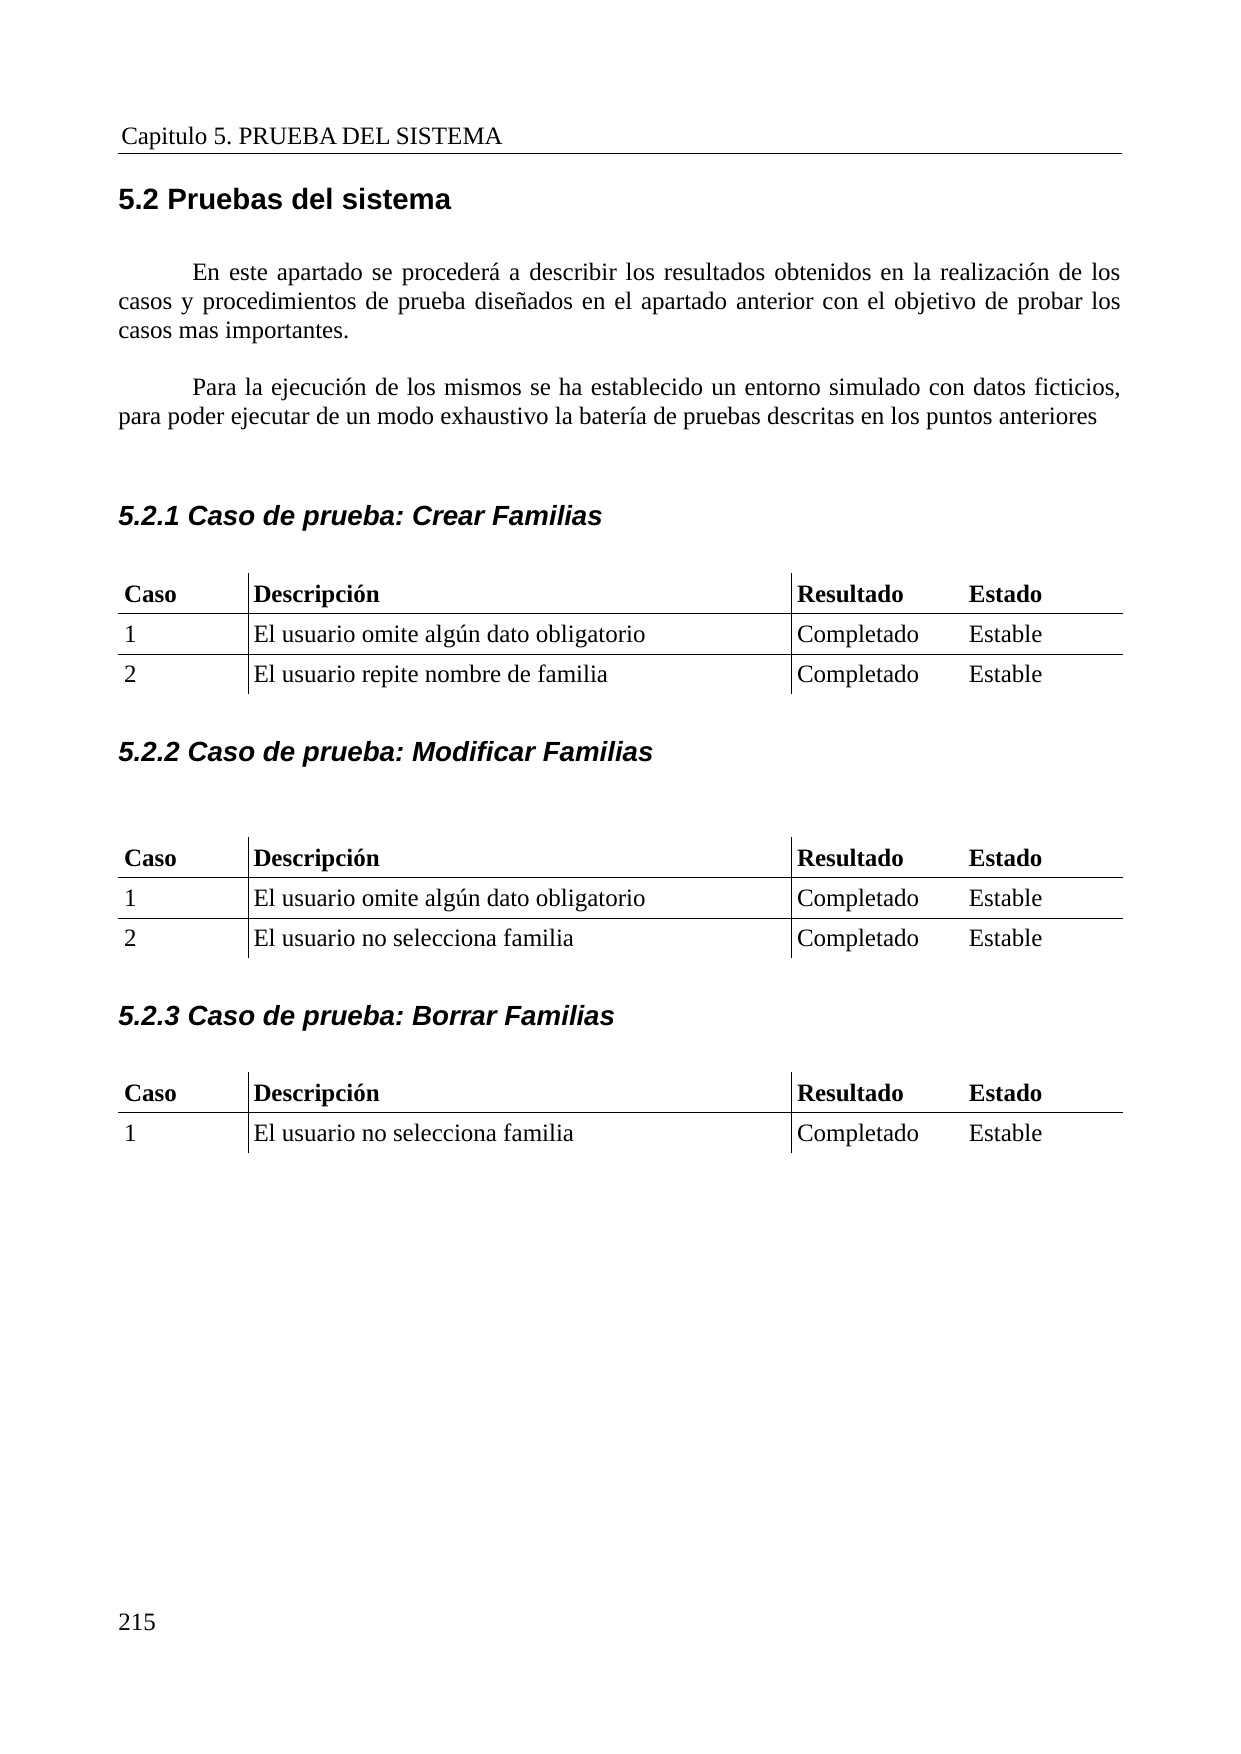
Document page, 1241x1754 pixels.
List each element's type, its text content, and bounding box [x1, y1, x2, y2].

table_cell Completado [792, 655, 963, 694]
table_cell El usuario repite nombre de familia [249, 655, 791, 694]
table_header Caso [118, 573, 248, 613]
table_cell 1 [118, 878, 248, 917]
table_cell 1 [118, 1113, 248, 1153]
table_cell El usuario omite algún dato obligatorio [249, 878, 791, 917]
table_cell Estable [963, 878, 1123, 917]
table_cell Estable [963, 1113, 1123, 1153]
text En este apartado se procederá a describir los resultados obtenidos en la realización de los casos y procedimientos de prueba diseñados en el apartado anterior con el objetivo de probar los casos mas importantes. [118, 257, 1122, 343]
table_header Descripción [249, 573, 791, 613]
table_header Caso [118, 1072, 248, 1112]
subtitle 5.2.3 Caso de prueba: Borrar Familias [118, 999, 1122, 1031]
table_cell Completado [792, 614, 963, 653]
table_header Resultado [792, 573, 963, 613]
table_header Estado [963, 1072, 1123, 1112]
table_header Descripción [249, 1072, 791, 1112]
subtitle 5.2 Pruebas del sistema [118, 182, 1122, 216]
table_header Estado [963, 837, 1123, 877]
table_header Estado [963, 573, 1123, 613]
table_cell Completado [792, 1113, 963, 1153]
table_cell El usuario no selecciona familia [249, 919, 791, 958]
table_cell Completado [792, 919, 963, 958]
table_header Resultado [792, 1072, 963, 1112]
table_header Descripción [249, 837, 791, 877]
subtitle 5.2.2 Caso de prueba: Modificar Familias [118, 735, 1122, 767]
table_cell Completado [792, 878, 963, 917]
table_header Resultado [792, 837, 963, 877]
subtitle 5.2.1 Caso de prueba: Crear Familias [118, 500, 1122, 532]
text Para la ejecución de los mismos se ha establecido un entorno simulado con datos ficticios, para poder ejecutar de un modo exhaustivo la batería de pruebas descritas en los puntos anteriores [118, 372, 1122, 430]
table_cell Estable [963, 919, 1123, 958]
table_cell El usuario omite algún dato obligatorio [249, 614, 791, 653]
table_header Caso [118, 837, 248, 877]
table_cell 2 [118, 919, 248, 958]
table_cell Estable [963, 614, 1123, 653]
table_cell 1 [118, 614, 248, 653]
table_cell Estable [963, 655, 1123, 694]
table_cell 2 [118, 655, 248, 694]
table_cell El usuario no selecciona familia [249, 1113, 791, 1153]
